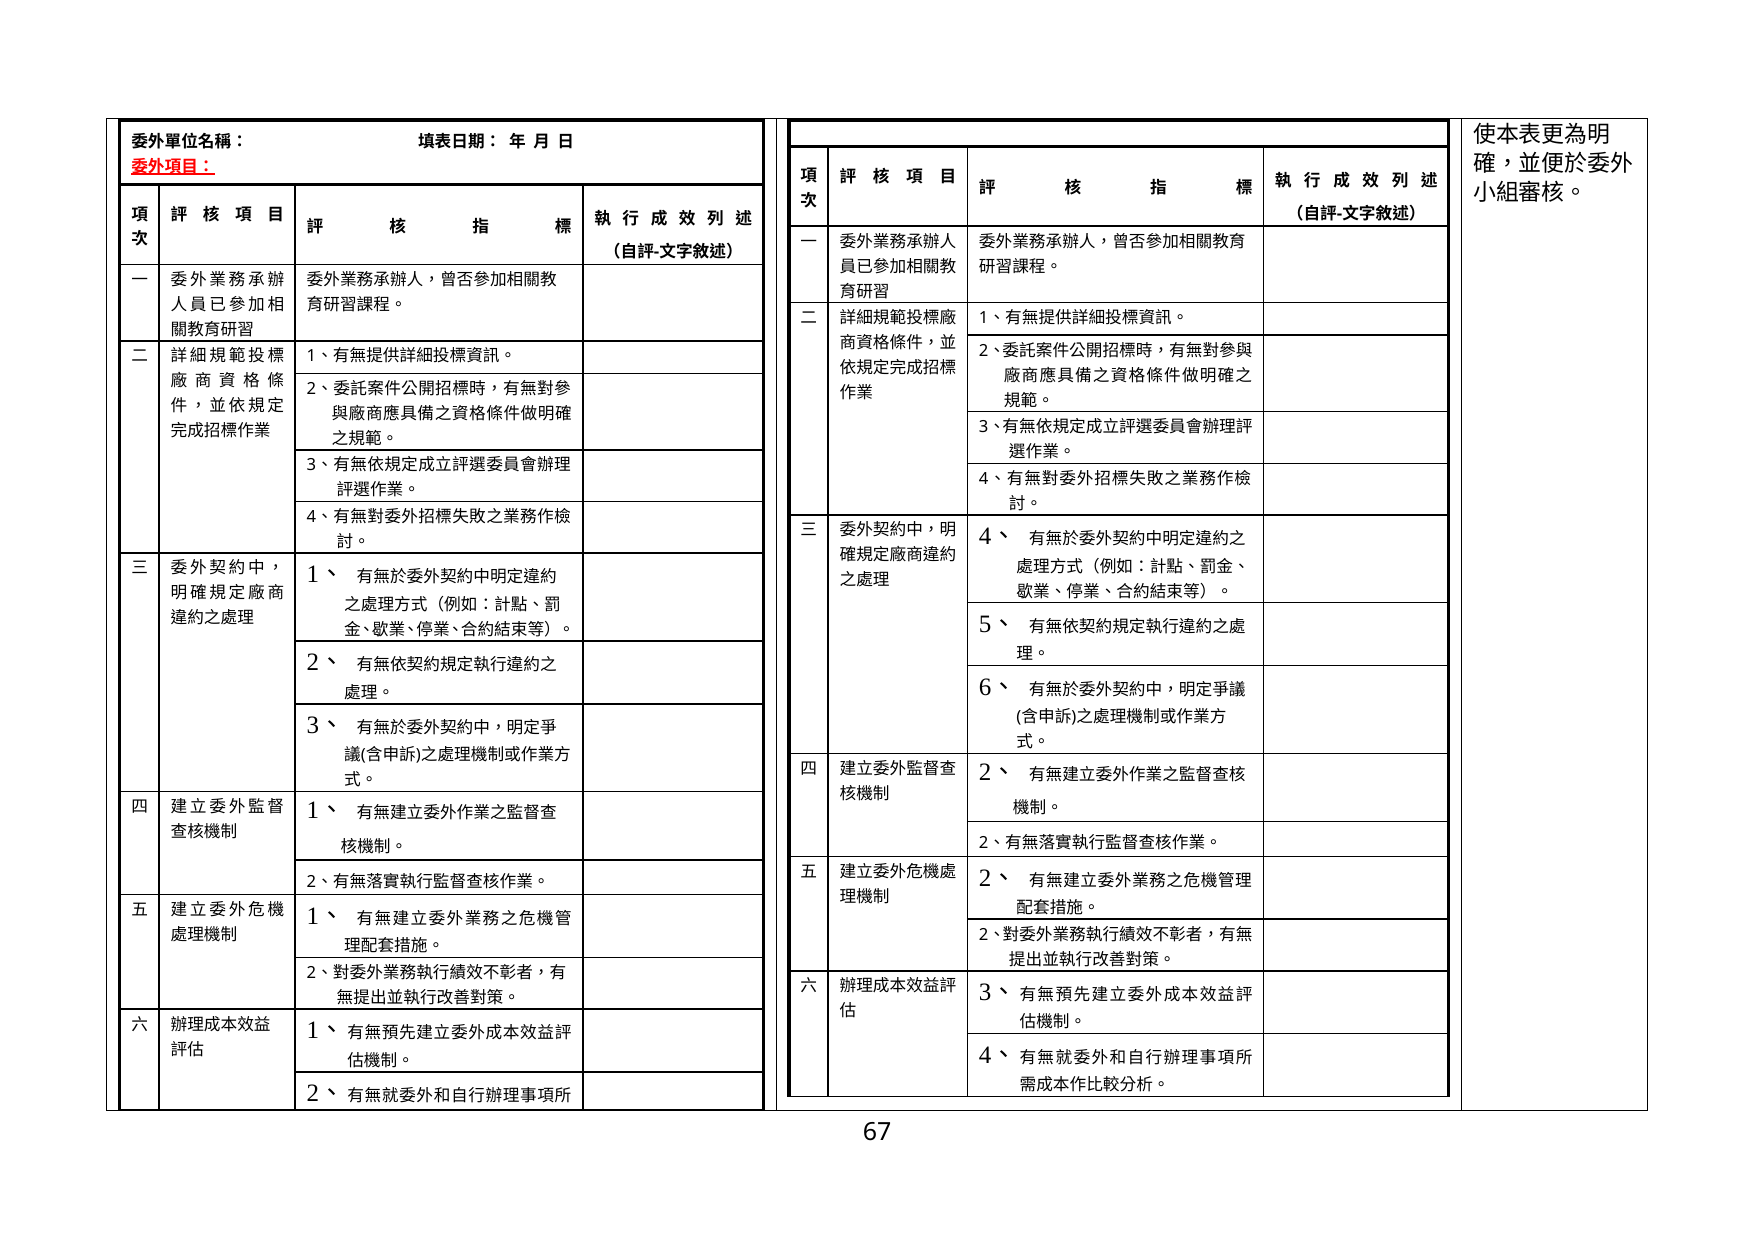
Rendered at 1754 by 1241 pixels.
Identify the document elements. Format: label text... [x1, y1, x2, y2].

table_cell 有無依契約規定執行違約之處理。 [296, 642, 582, 703]
table_cell [584, 1073, 762, 1109]
table_cell 4、有無對委外招標失敗之業務作檢討。 [296, 502, 582, 552]
table_cell 有無建立委外業務之危機管理配套措施。 [968, 857, 1263, 918]
table_cell 委外業務承辦人，曾否參加相關教育研習課程。 [296, 265, 582, 340]
table_cell 辦理成本效益評估 [829, 972, 967, 1096]
table_cell [584, 554, 762, 640]
table_cell 評核項目 [160, 186, 294, 263]
table_cell 4、有無對委外招標失敗之業務作檢討。 [968, 464, 1263, 514]
table_cell 三 [121, 554, 158, 791]
table_cell 辦理成本效益評估 [160, 1010, 294, 1109]
table_header [791, 122, 1447, 145]
table_cell [584, 792, 762, 859]
table_cell 有無就委外和自行辦理事項所需成本作比較分析。 [968, 1034, 1263, 1096]
table_cell 三 [791, 516, 827, 752]
table_cell 2、有無落實執行監督查核作業。 [968, 822, 1263, 856]
table_cell [1264, 336, 1447, 411]
table_cell [1264, 412, 1447, 462]
table_cell 3、有無依規定成立評選委員會辦理評選作業。 [968, 412, 1263, 462]
table_cell [1264, 227, 1447, 302]
table_cell 有無建立委外業務之危機管理配套措施。 [296, 895, 582, 957]
table_cell 委外契約中，明確規定廠商違約之處理 [829, 516, 967, 752]
table_cell [1264, 303, 1447, 334]
table_cell 一 [791, 227, 827, 302]
table_cell 委外業務承辦人員已參加相關教育研習 [160, 265, 294, 340]
table_cell 3、有無依規定成立評選委員會辦理評選作業。 [296, 451, 582, 501]
table_cell 二 [791, 303, 827, 514]
table_cell 2、對委外業務執行績效不彰者，有無提出並執行改善對策。 [296, 958, 582, 1008]
table_cell 有無於委外契約中，明定爭議(含申訴)之處理機制或作業方式。 [968, 666, 1263, 752]
table_cell [584, 265, 762, 340]
table_cell [584, 958, 762, 1008]
table_cell 使本表更為明確，並便於委外小組審核。 [1462, 119, 1647, 1110]
table_cell 有無就委外和自行辦理事項所 [296, 1073, 582, 1109]
table_cell 有無建立委外作業之監督查核機制。 [968, 754, 1263, 821]
table_cell 六 [791, 972, 827, 1096]
table_cell 1、有無提供詳細投標資訊。 [296, 342, 582, 372]
table_cell 一 [121, 265, 158, 340]
table_cell [1264, 972, 1447, 1033]
table_cell [584, 642, 762, 703]
table_cell [1264, 822, 1447, 856]
table_cell 項次 [121, 186, 158, 263]
table_cell 執行成效列述 （自評-文字敘述） [1264, 148, 1447, 225]
table_cell 二 [121, 342, 158, 552]
table_cell [584, 342, 762, 372]
table_cell [107, 119, 118, 1110]
table_cell 有無於委外契約中明定違約之處理方式（例如：計點、罰金、歇業、停業、合約結束等）。 [296, 554, 582, 640]
table_cell 建立委外危機處理機制 [160, 895, 294, 1008]
table_cell [1264, 920, 1447, 970]
table_cell 五 [791, 857, 827, 970]
table_cell [1264, 464, 1447, 514]
table_cell 建立委外危機處理機制 [829, 857, 967, 970]
table_cell 有無預先建立委外成本效益評估機制。 [296, 1010, 582, 1071]
table_cell [1264, 516, 1447, 602]
table_cell 2、對委外業務執行績效不彰者，有無提出並執行改善對策。 [968, 920, 1263, 970]
table_cell [584, 451, 762, 501]
table_cell 評核項目 [829, 148, 967, 225]
table_cell [584, 502, 762, 552]
table_cell 四 [791, 754, 827, 856]
table_cell 項次 [791, 148, 827, 225]
table_cell 建立委外監督查核機制 [829, 754, 967, 856]
table_cell [584, 374, 762, 449]
table_cell [765, 119, 776, 1110]
table_cell 1、有無提供詳細投標資訊。 [968, 303, 1263, 334]
table_cell 委外業務承辦人，曾否參加相關教育研習課程。 [968, 227, 1263, 302]
table_cell 2、委託案件公開招標時，有無對參與廠商應具備之資格條件做明確之規範。 [296, 374, 582, 449]
table_cell 有無於委外契約中明定違約之處理方式（例如：計點、罰金、歇業、停業、合約結束等）。 [968, 516, 1263, 602]
table_cell 五 [121, 895, 158, 1008]
table_cell 2、有無落實執行監督查核作業。 [296, 861, 582, 894]
table_cell 有無預先建立委外成本效益評估機制。 [968, 972, 1263, 1033]
table_cell 詳細規範投標廠商資格條件，並依規定完成招標作業 [160, 342, 294, 552]
table_header 委外單位名稱： 填表日期： 年 月 日 委外項目： [121, 122, 762, 183]
table_cell 評核指標 [968, 148, 1263, 225]
table_cell [1264, 754, 1447, 821]
table_cell [1264, 666, 1447, 752]
table_cell 有無於委外契約中，明定爭議(含申訴)之處理機制或作業方式。 [296, 705, 582, 791]
table_cell 2、委託案件公開招標時，有無對參與廠商應具備之資格條件做明確之規範。 [968, 336, 1263, 411]
table_cell [1264, 857, 1447, 918]
table_cell 委外業務承辦人員已參加相關教育研習 [829, 227, 967, 302]
table_cell 有無建立委外作業之監督查核機制。 [296, 792, 582, 859]
table_cell 評核指標 [296, 186, 582, 263]
table_cell 執行成效列述 （自評-文字敘述） [584, 186, 762, 263]
table_cell [777, 119, 1461, 1110]
table_cell 建立委外監督查核機制 [160, 792, 294, 894]
table_cell 有無依契約規定執行違約之處理。 [968, 603, 1263, 664]
table_cell 詳細規範投標廠商資格條件，並依規定完成招標作業 [829, 303, 967, 514]
table_cell [584, 1010, 762, 1071]
table_cell [1264, 603, 1447, 664]
table_cell [584, 705, 762, 791]
table_cell [1264, 1034, 1447, 1096]
table_cell 六 [121, 1010, 158, 1109]
table_cell [584, 895, 762, 957]
table_cell 委外契約中，明確規定廠商違約之處理 [160, 554, 294, 791]
table_cell 四 [121, 792, 158, 894]
table_cell [584, 861, 762, 894]
